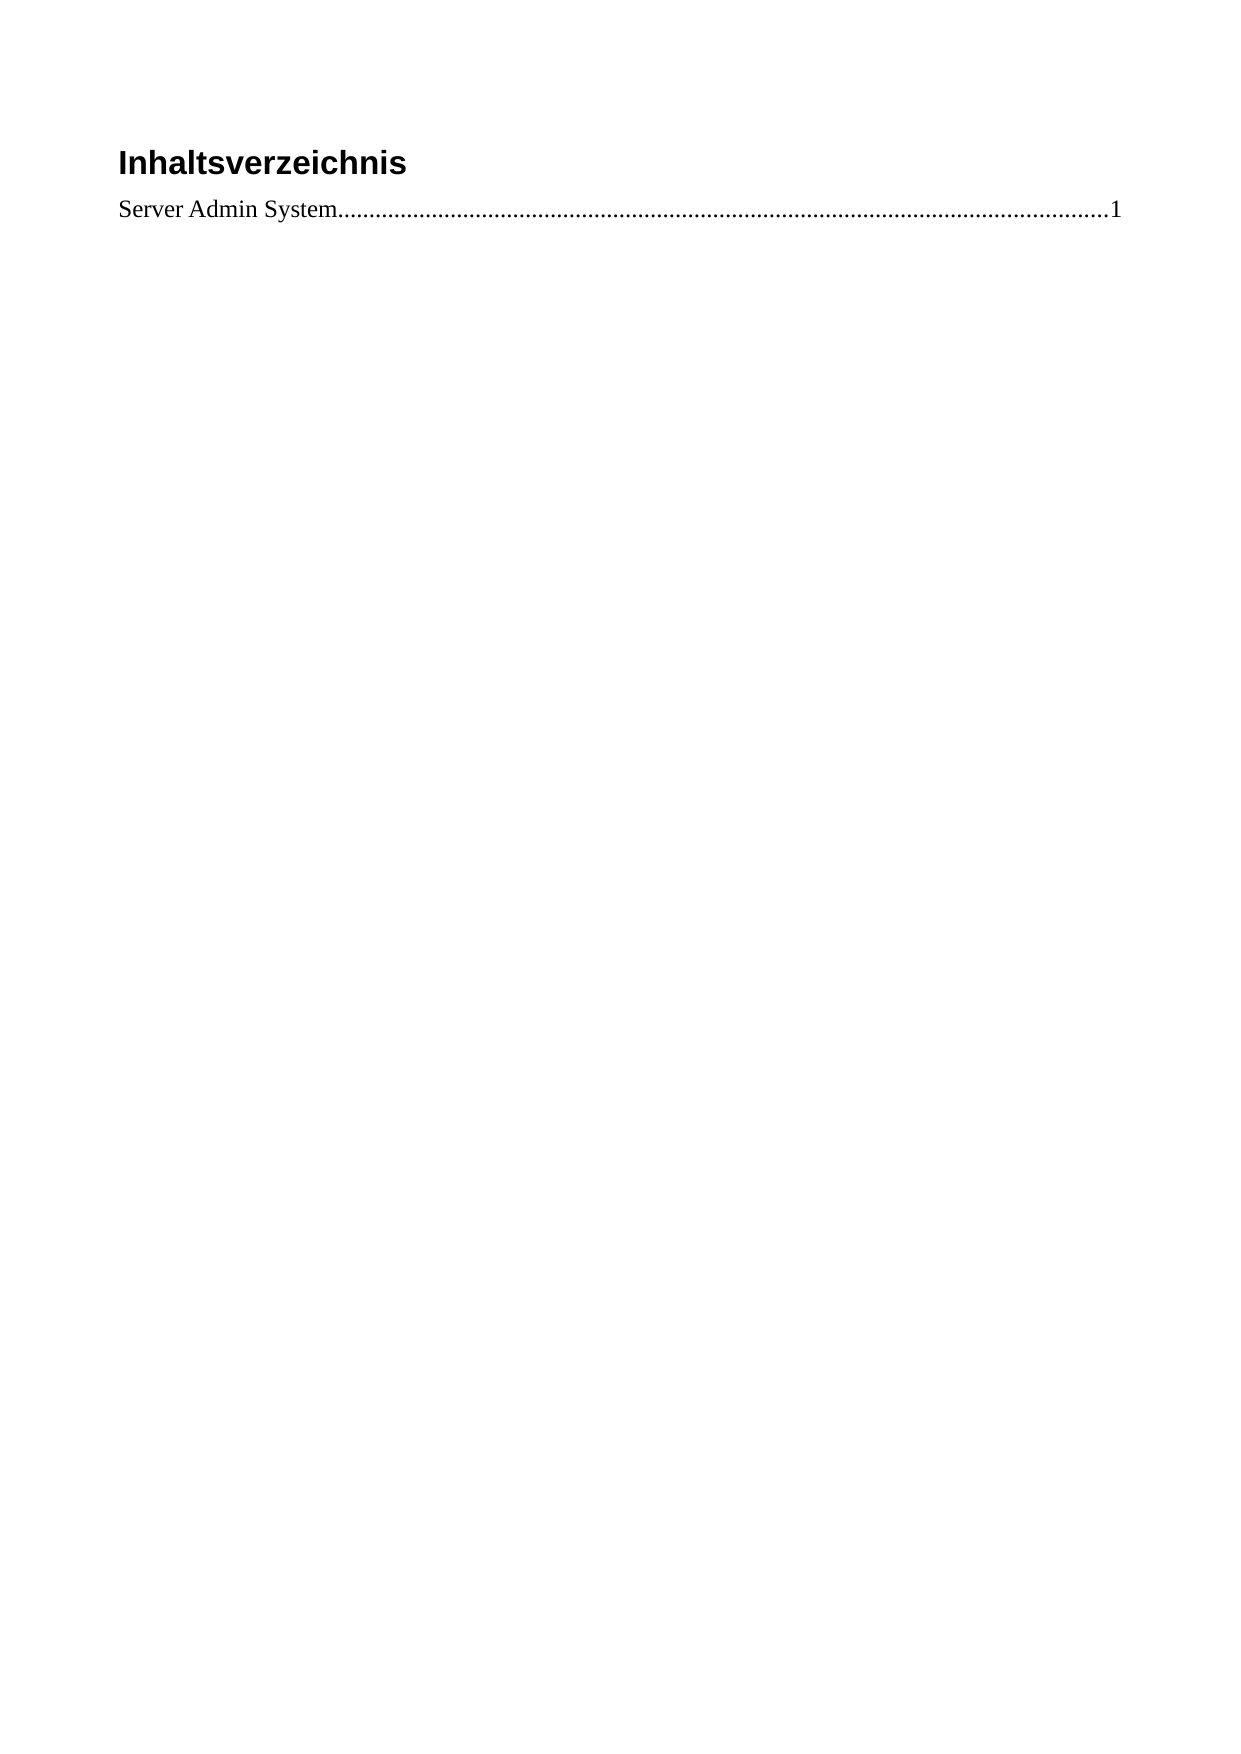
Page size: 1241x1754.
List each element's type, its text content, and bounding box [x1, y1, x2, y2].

text Server Admin System 1 [118, 194, 1122, 223]
subtitle Inhaltsverzeichnis [118, 143, 1122, 182]
